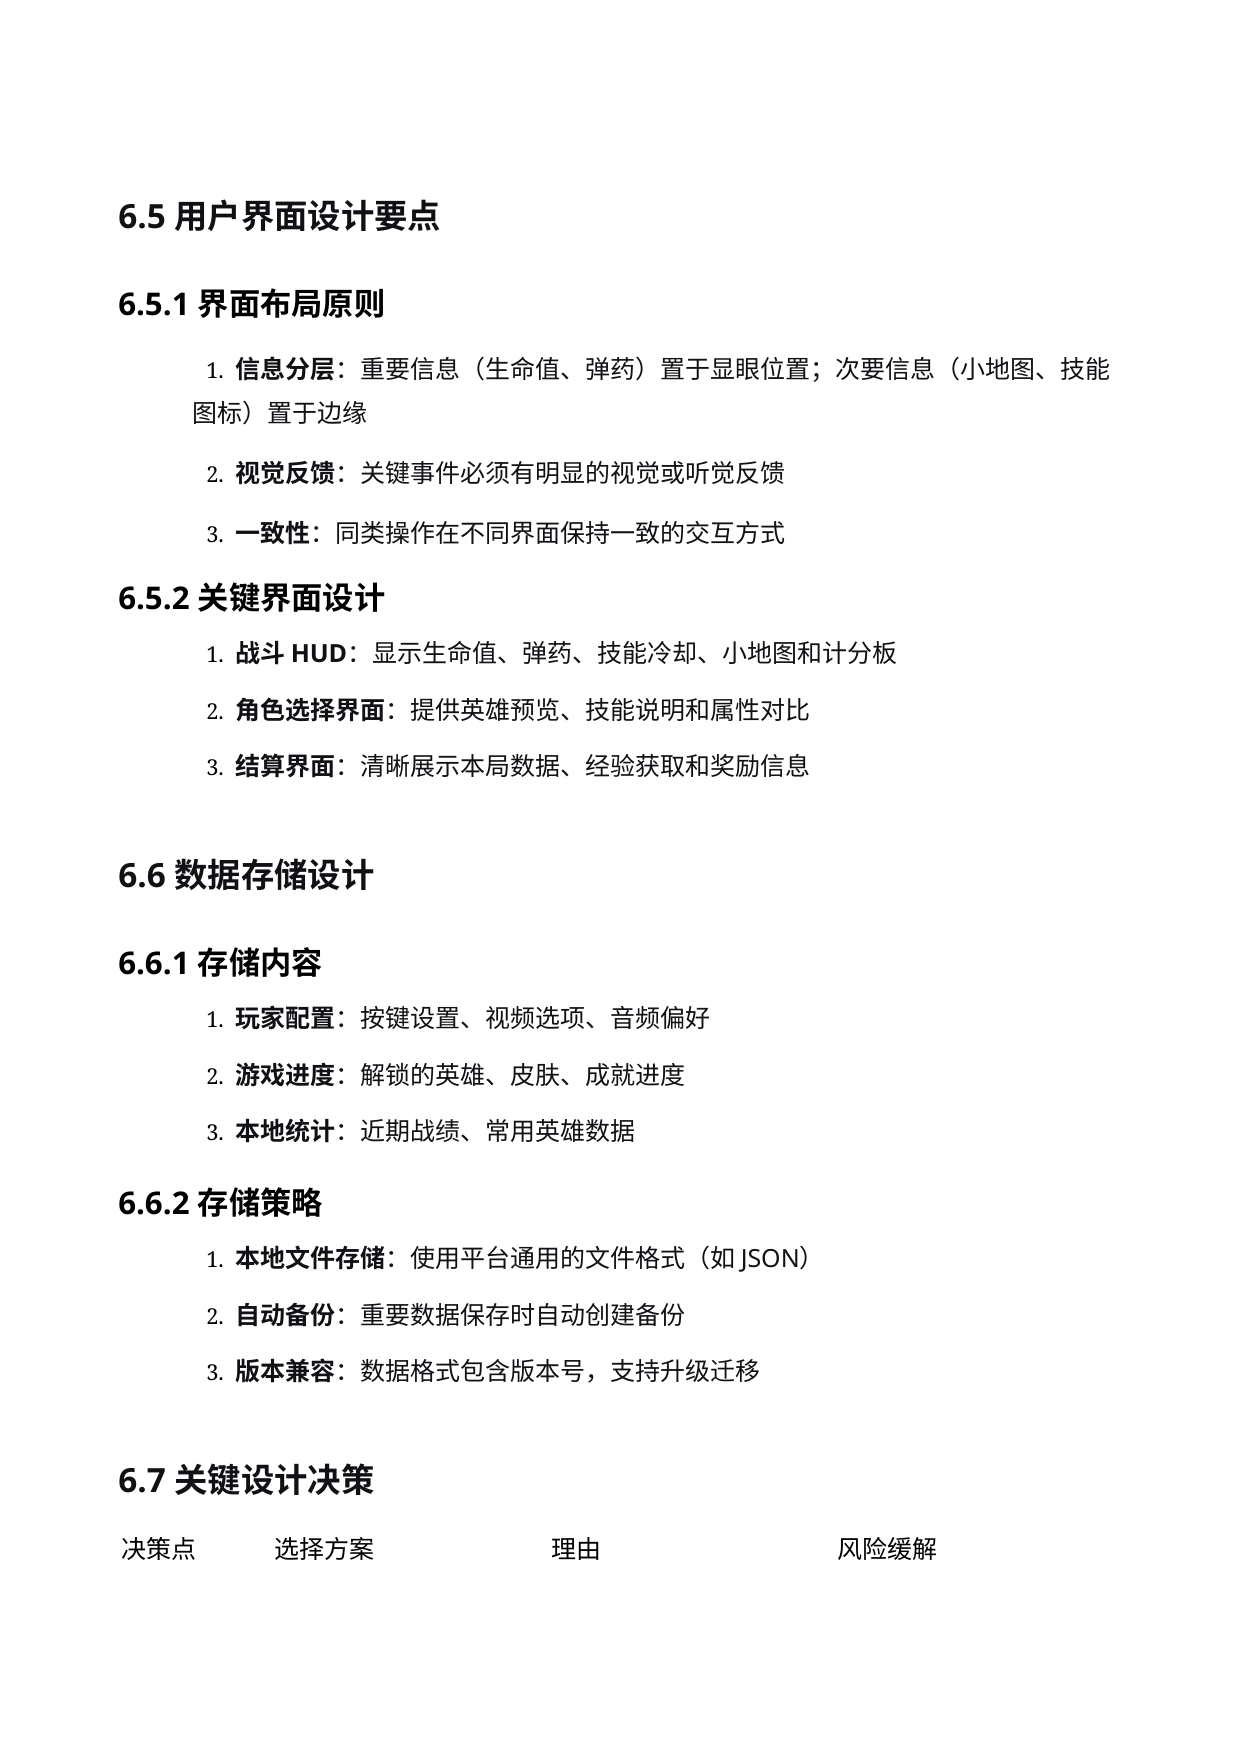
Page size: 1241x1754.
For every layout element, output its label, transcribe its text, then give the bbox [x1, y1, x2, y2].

table_header 选择方案 [271, 1527, 548, 1598]
list 角色选择界面：提供英雄预览、技能说明和属性对比 [162, 690, 1122, 727]
list 自动备份：重要数据保存时自动创建备份 [162, 1295, 1122, 1331]
table_header 决策点 [118, 1527, 271, 1598]
list 信息分层：重要信息（生命值、弹药）置于显眼位置；次要信息（小地图、技能图标）置于边缘 [162, 350, 1122, 429]
list 视觉反馈：关键事件必须有明显的视觉或听觉反馈 [162, 453, 1122, 489]
subtitle 6.6.2 存储策略 [118, 1178, 1122, 1223]
subtitle 6.6.1 存储内容 [118, 938, 1122, 983]
subtitle 6.5.2 关键界面设计 [118, 573, 1122, 618]
subtitle 6.5 用户界面设计要点 [118, 188, 1122, 238]
subtitle 6.6 数据存储设计 [118, 847, 1122, 897]
list 战斗HUD：显示生命值、弹药、技能冷却、小地图和计分板 [162, 634, 1122, 670]
list 游戏进度：解锁的英雄、皮肤、成就进度 [162, 1055, 1122, 1092]
subtitle 6.5.1 界面布局原则 [118, 279, 1122, 324]
subtitle 6.7 关键设计决策 [118, 1452, 1122, 1502]
list 玩家配置：按键设置、视频选项、音频偏好 [162, 999, 1122, 1035]
table_header 理由 [548, 1527, 834, 1598]
table_header 风险缓解 [834, 1527, 1121, 1598]
list 一致性：同类操作在不同界面保持一致的交互方式 [162, 513, 1122, 549]
list 本地统计：近期战绩、常用英雄数据 [162, 1112, 1122, 1148]
list 版本兼容：数据格式包含版本号，支持升级迁移 [162, 1351, 1122, 1388]
list 结算界面：清晰展示本局数据、经验获取和奖励信息 [162, 747, 1122, 783]
list 本地文件存储：使用平台通用的文件格式（如JSON） [162, 1239, 1122, 1275]
